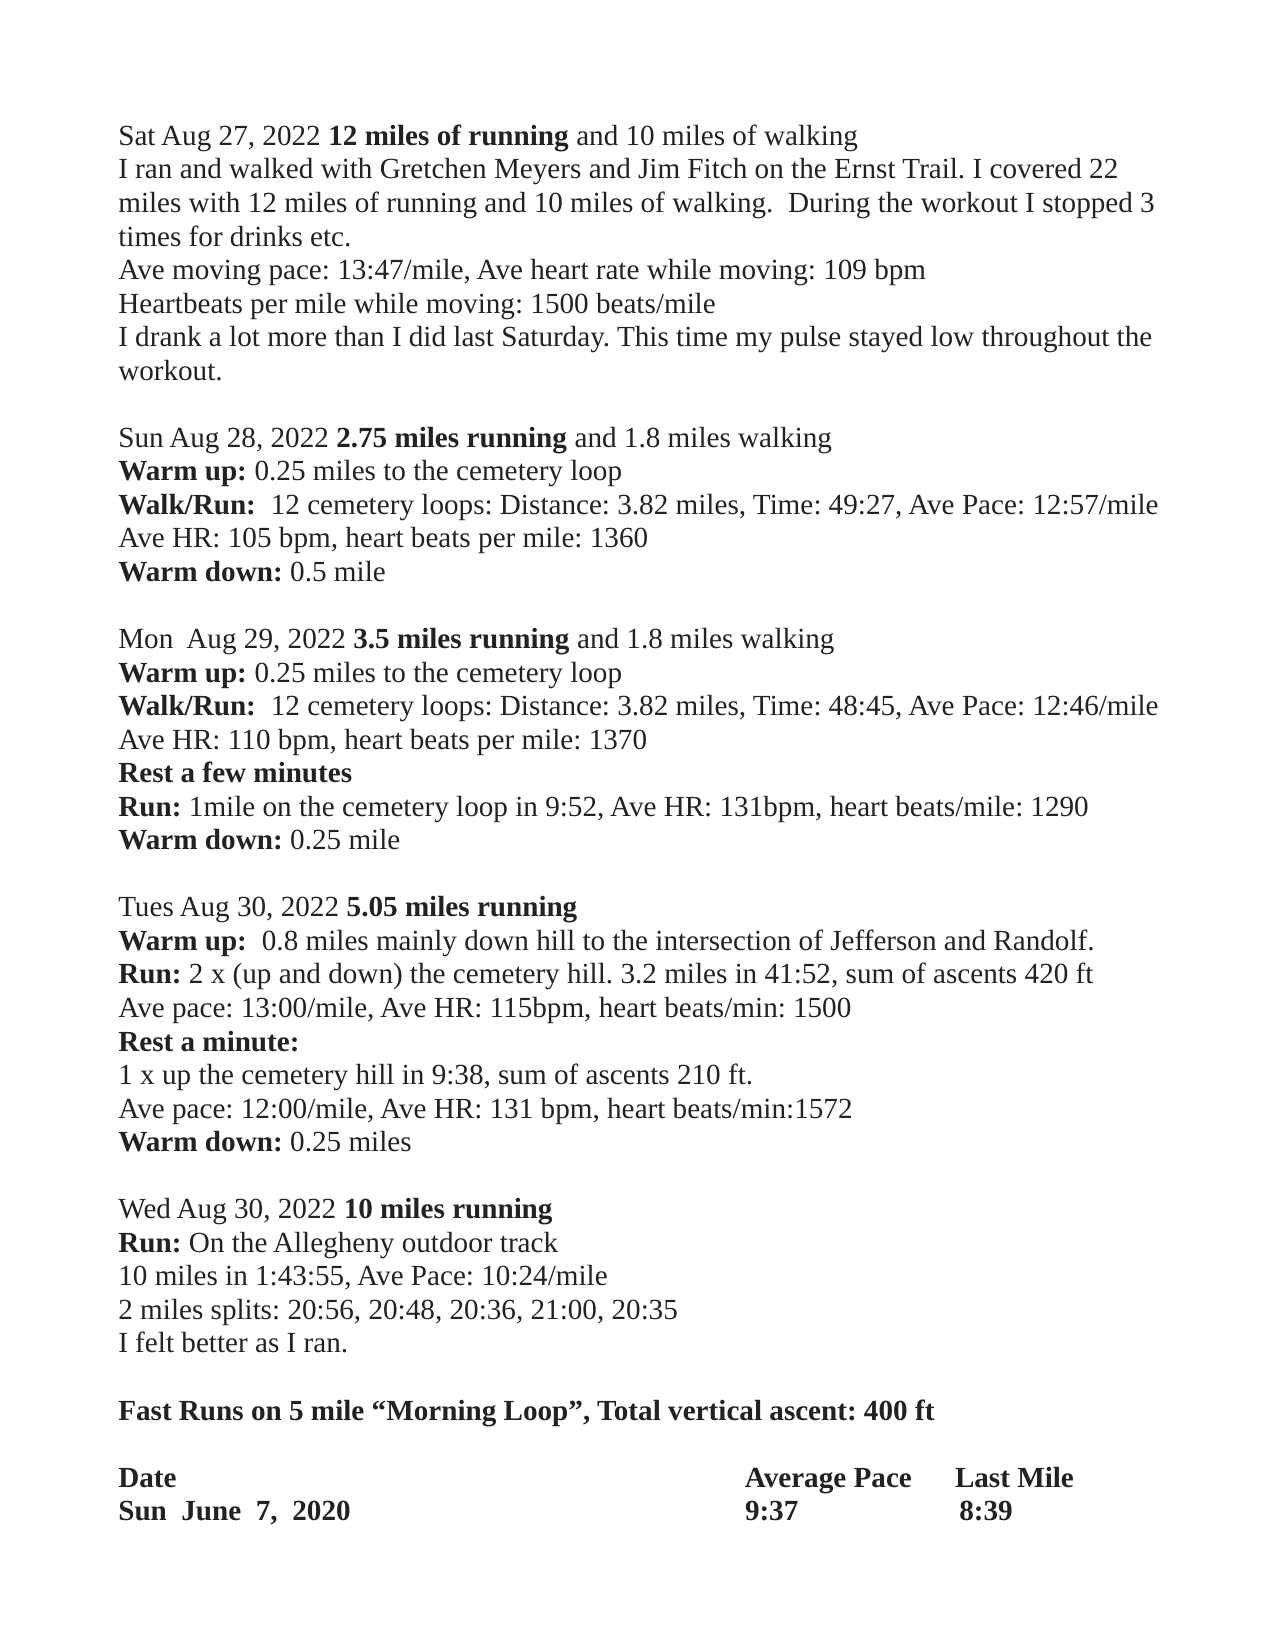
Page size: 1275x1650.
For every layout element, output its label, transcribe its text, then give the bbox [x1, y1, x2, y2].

text Run: 2 x (up and down) the cemetery hill. 3.2 miles in 41:52, sum of ascents 420 ft [118, 957, 1161, 990]
text Sat Aug 27, 2022 12 miles of running and 10 miles of walking [118, 118, 1161, 152]
text Walk/Run: 12 cemetery loops: Distance: 3.82 miles, Time: 49:27, Ave Pace: 12:57/mile [118, 487, 1161, 521]
text Ave HR: 110 bpm, heart beats per mile: 1370 [118, 722, 1161, 755]
text Tues Aug 30, 2022 5.05 miles running [118, 889, 1161, 923]
text I ran and walked with Gretchen Meyers and Jim Fitch on the Ernst Trail. I covered 22 miles with 12 miles of running and 10 miles of walking. During the workout I stopped 3 times for drinks etc. [118, 152, 1161, 252]
text Warm down: 0.5 mile [118, 554, 1161, 588]
text Heartbeats per mile while moving: 1500 beats/mile [118, 286, 1161, 319]
text I drank a lot more than I did last Saturday. This time my pulse stayed low throughout the workout. [118, 319, 1161, 386]
text Wed Aug 30, 2022 10 miles running [118, 1191, 1161, 1225]
text Fast Runs on 5 mile “Morning Loop”, Total vertical ascent: 400 ft [118, 1393, 1161, 1426]
text Walk/Run: 12 cemetery loops: Distance: 3.82 miles, Time: 48:45, Ave Pace: 12:46/mile [118, 688, 1161, 722]
text Sun June 7, 2020 9:37 8:39 [118, 1493, 1161, 1527]
text Ave moving pace: 13:47/mile, Ave heart rate while moving: 109 bpm [118, 252, 1161, 286]
text Warm up: 0.25 miles to the cemetery loop [118, 453, 1161, 487]
text 1 x up the cemetery hill in 9:38, sum of ascents 210 ft. [118, 1057, 1161, 1091]
text 10 miles in 1:43:55, Ave Pace: 10:24/mile [118, 1258, 1161, 1292]
text Rest a minute: [118, 1024, 1161, 1057]
text Ave pace: 13:00/mile, Ave HR: 115bpm, heart beats/min: 1500 [118, 990, 1161, 1024]
text I felt better as I ran. [118, 1326, 1161, 1359]
text Ave HR: 105 bpm, heart beats per mile: 1360 [118, 521, 1161, 554]
text Date Average Pace Last Mile [118, 1460, 1161, 1493]
text 2 miles splits: 20:56, 20:48, 20:36, 21:00, 20:35 [118, 1292, 1161, 1326]
text Mon Aug 29, 2022 3.5 miles running and 1.8 miles walking [118, 621, 1161, 655]
text Warm up: 0.25 miles to the cemetery loop [118, 655, 1161, 688]
text Ave pace: 12:00/mile, Ave HR: 131 bpm, heart beats/min:1572 [118, 1091, 1161, 1124]
text Sun Aug 28, 2022 2.75 miles running and 1.8 miles walking [118, 420, 1161, 453]
text Warm down: 0.25 mile [118, 822, 1161, 856]
text Run: 1mile on the cemetery loop in 9:52, Ave HR: 131bpm, heart beats/mile: 1290 [118, 789, 1161, 822]
text Warm up: 0.8 miles mainly down hill to the intersection of Jefferson and Randolf. [118, 923, 1161, 957]
text Run: On the Allegheny outdoor track [118, 1225, 1161, 1258]
text Warm down: 0.25 miles [118, 1124, 1161, 1158]
text Rest a few minutes [118, 755, 1161, 789]
